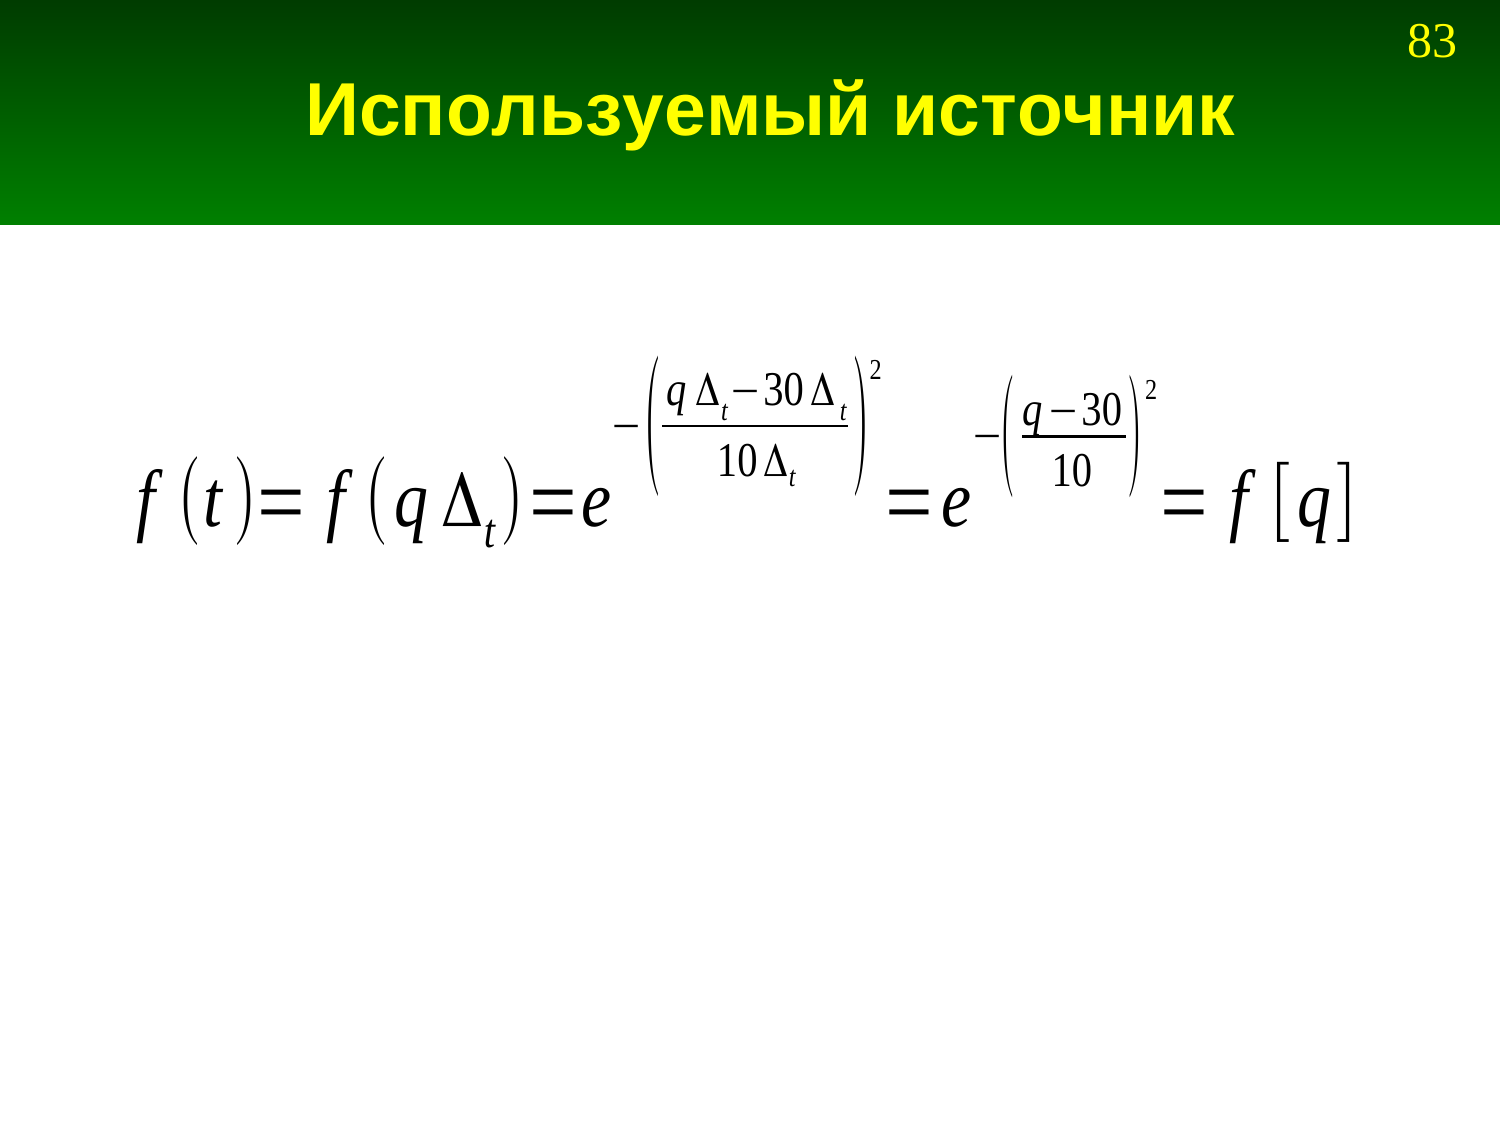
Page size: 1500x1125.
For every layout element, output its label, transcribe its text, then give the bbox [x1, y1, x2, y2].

chart [106, 354, 1373, 556]
title Используемый источник [100, 7, 1441, 204]
